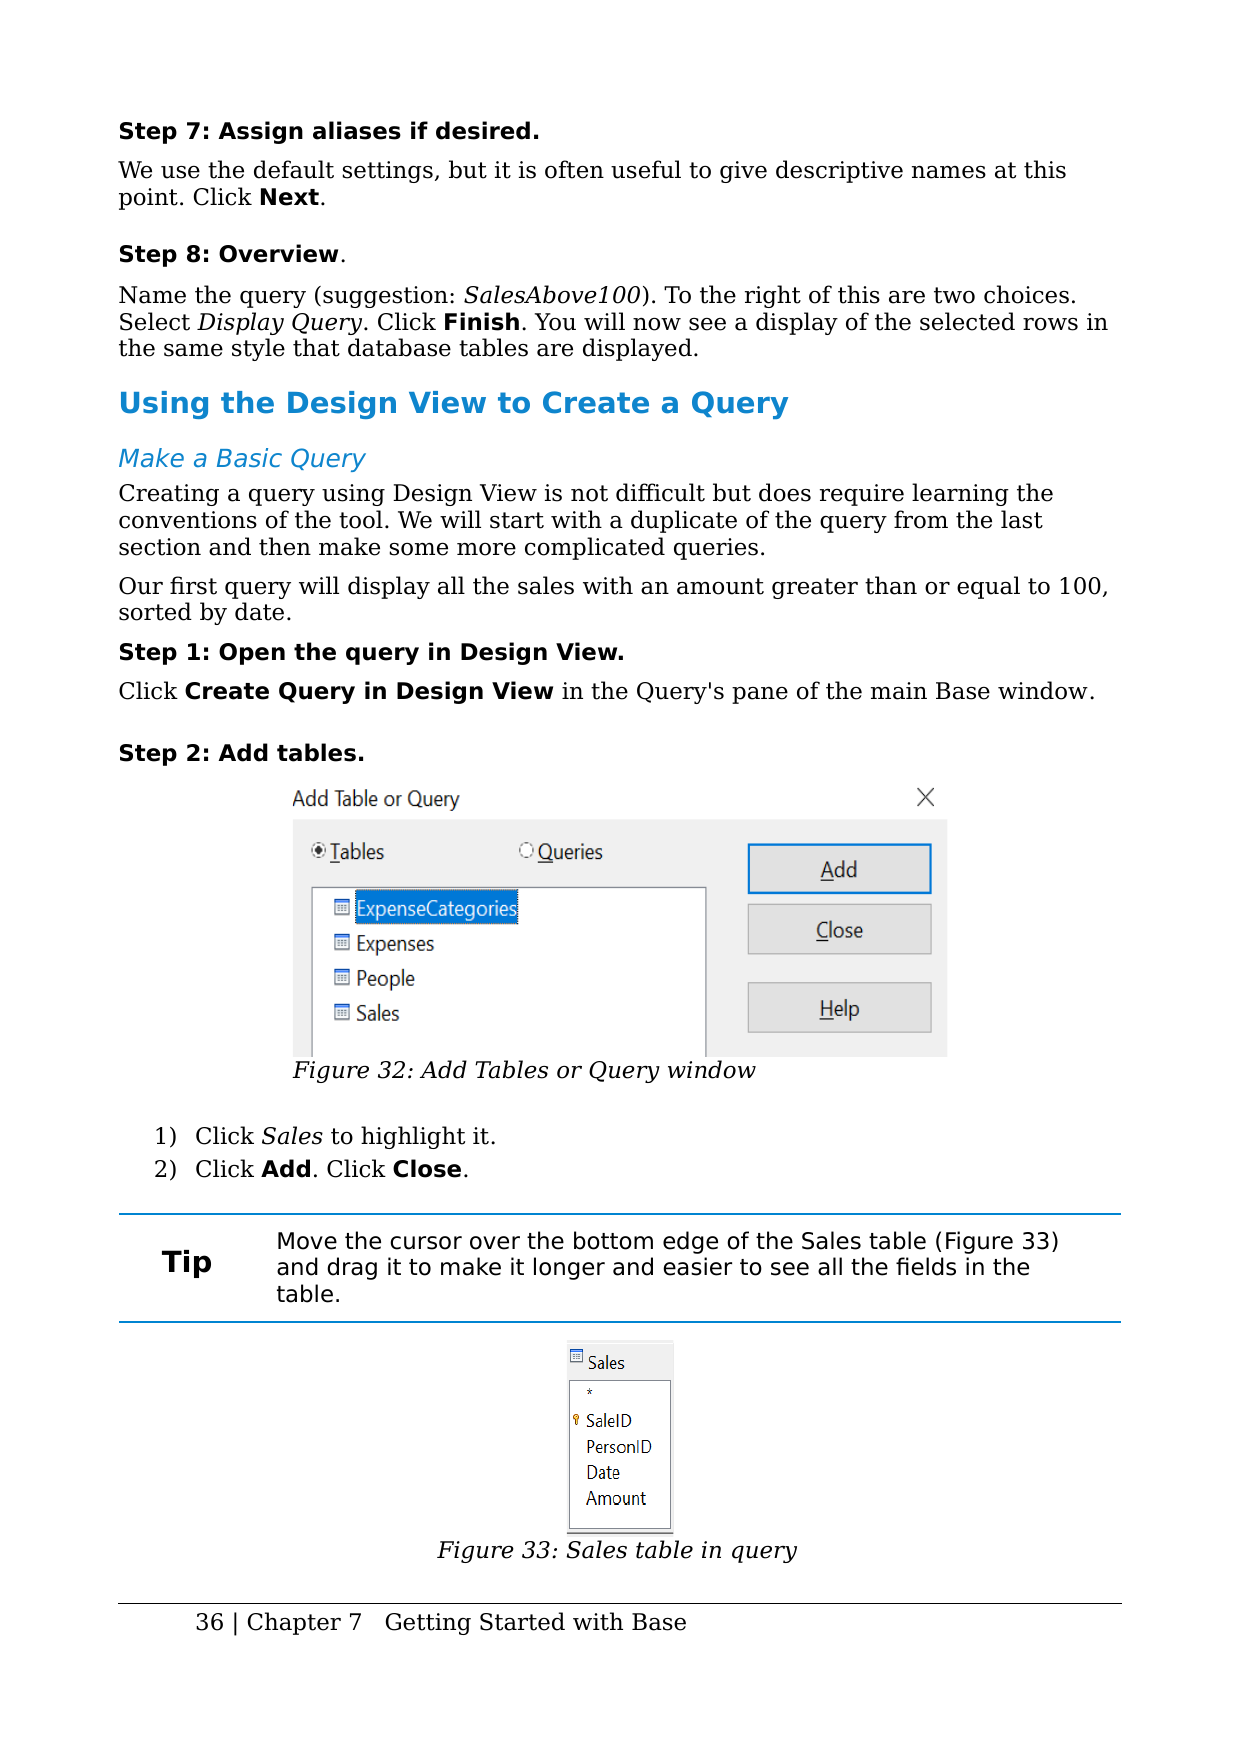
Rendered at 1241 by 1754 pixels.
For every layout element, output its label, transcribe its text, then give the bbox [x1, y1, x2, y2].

table_header Tip [119, 1215, 255, 1321]
text Our first query will display all the sales with an amount greater than or equal to 100, sorted by date. [118, 573, 1122, 626]
text Figure 32: Add Tables or Query window [293, 1057, 947, 1084]
text Step 7: Assign aliases if desired. [118, 118, 1122, 145]
picture [292, 776, 948, 1057]
list Click Sales to highlight it. [177, 1123, 1122, 1149]
list Click Add. Click Close. [177, 1156, 1122, 1182]
text Step 8: Overview. [118, 241, 1122, 267]
subtitle Using the Design View to Create a Query [118, 387, 1122, 421]
picture [566, 1340, 674, 1537]
text Step 2: Add tables. [118, 741, 1122, 767]
text Name the query (suggestion: SalesAbove100). To the right of this are two choices. Select Display Query. Click Finish. You will now see a display of the selected rows in the same style that database tables are displayed. [118, 282, 1122, 362]
subtitle Make a Basic Query [118, 445, 1122, 474]
text We use the default settings, but it is often useful to give descriptive names at this point. Click Next. [118, 157, 1122, 211]
text Creating a query using Design View is not difficult but does require learning the conventions of the tool. We will start with a duplicate of the query from the last section and then make some more complicated queries. [118, 480, 1122, 560]
text Click Create Query in Design View in the Query's pane of the main Base window. [118, 678, 1122, 704]
text Figure 33: Sales table in query [437, 1537, 803, 1564]
text Step 1: Open the query in Design View. [118, 639, 1122, 665]
table_header Move the cursor over the bottom edge of the Sales table (Figure 33) and drag it to make it longer and easier to see all the fields in the table. [255, 1215, 1121, 1321]
